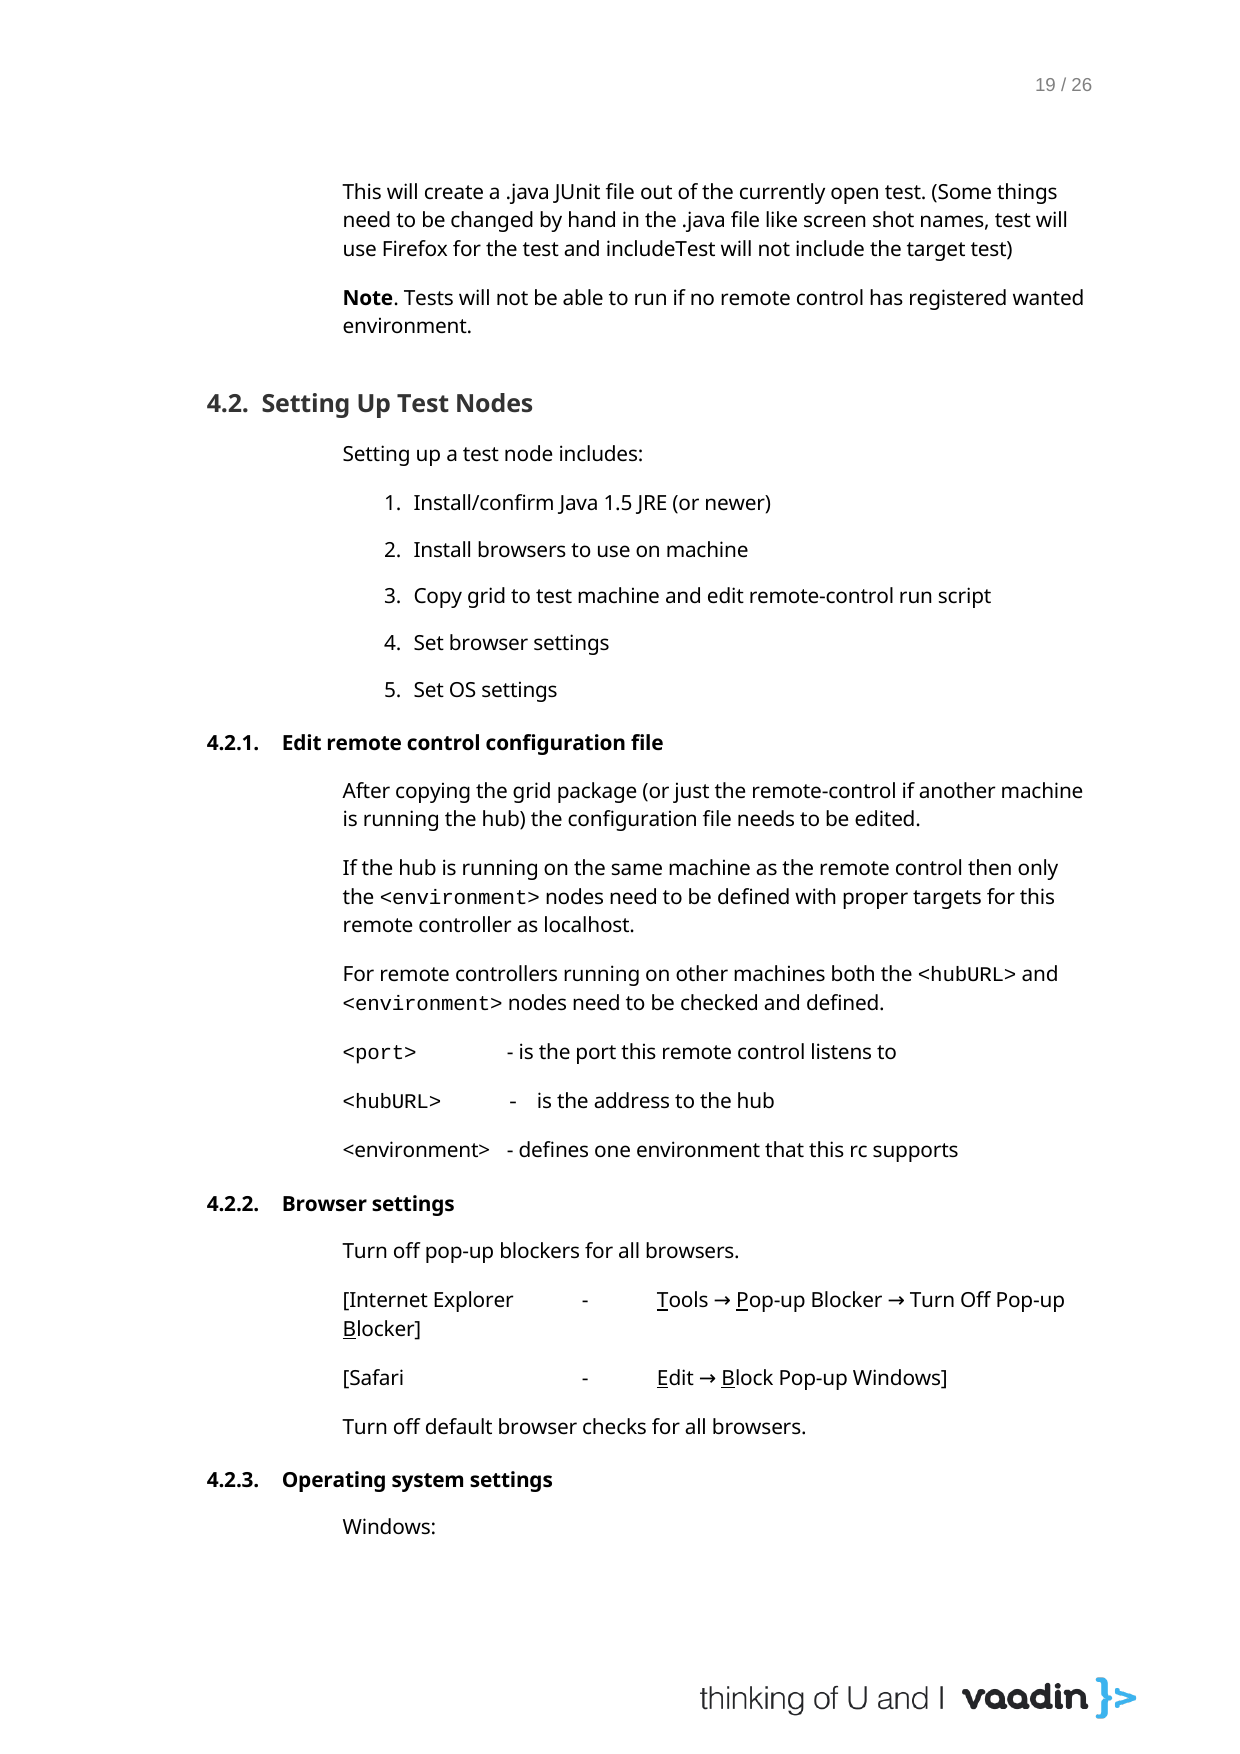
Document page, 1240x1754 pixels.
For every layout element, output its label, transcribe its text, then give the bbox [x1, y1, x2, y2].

text Setting up a test node includes: [342, 439, 1092, 467]
text Turn off pop-up blockers for all browsers. [342, 1236, 1092, 1264]
subtitle Edit remote control configuration file [207, 728, 1092, 757]
text [Internet Explorer - Tools → Pop-up Blocker → Turn Off Pop-up Blocker] [342, 1285, 1092, 1342]
text Turn off default browser checks for all browsers. [342, 1412, 1092, 1440]
text After copying the grid package (or just the remote-control if another machine is running the hub) the configuration file needs to be edited. [342, 776, 1092, 833]
text [Safari - Edit → Block Pop-up Windows] [342, 1363, 1092, 1391]
text If the hub is running on the same machine as the remote control then only the <environment> nodes need to be defined with proper targets for this remote controller as localhost. [342, 853, 1092, 939]
text Windows: [342, 1512, 1092, 1541]
text <hubURL> - is the address to the hub [342, 1086, 1092, 1115]
picture [699, 1673, 1139, 1721]
text Note. Tests will not be able to run if no remote control has registered wanted environment. [342, 283, 1092, 340]
list Set browser settings [384, 628, 1092, 657]
text <port> - is the port this remote control listens to [342, 1037, 1092, 1066]
subtitle Browser settings [207, 1189, 1092, 1217]
list Install/confirm Java 1.5 JRE (or newer) [384, 488, 1092, 516]
subtitle Operating system settings [207, 1465, 1092, 1494]
list Set OS settings [384, 675, 1092, 703]
text <environment> - defines one environment that this rc supports [342, 1135, 1092, 1164]
subtitle Setting Up Test Nodes [207, 386, 1092, 420]
text For remote controllers running on other machines both the <hubURL> and <environment> nodes need to be checked and defined. [342, 959, 1092, 1016]
text This will create a .java JUnit file out of the currently open test. (Some things need to be changed by hand in the .java file like screen shot names, test will use Firefox for the test and includeTest will not include the target test) [342, 177, 1092, 262]
list Install browsers to use on machine [384, 535, 1092, 563]
list Copy grid to test machine and edit remote-control run script [384, 582, 1092, 610]
